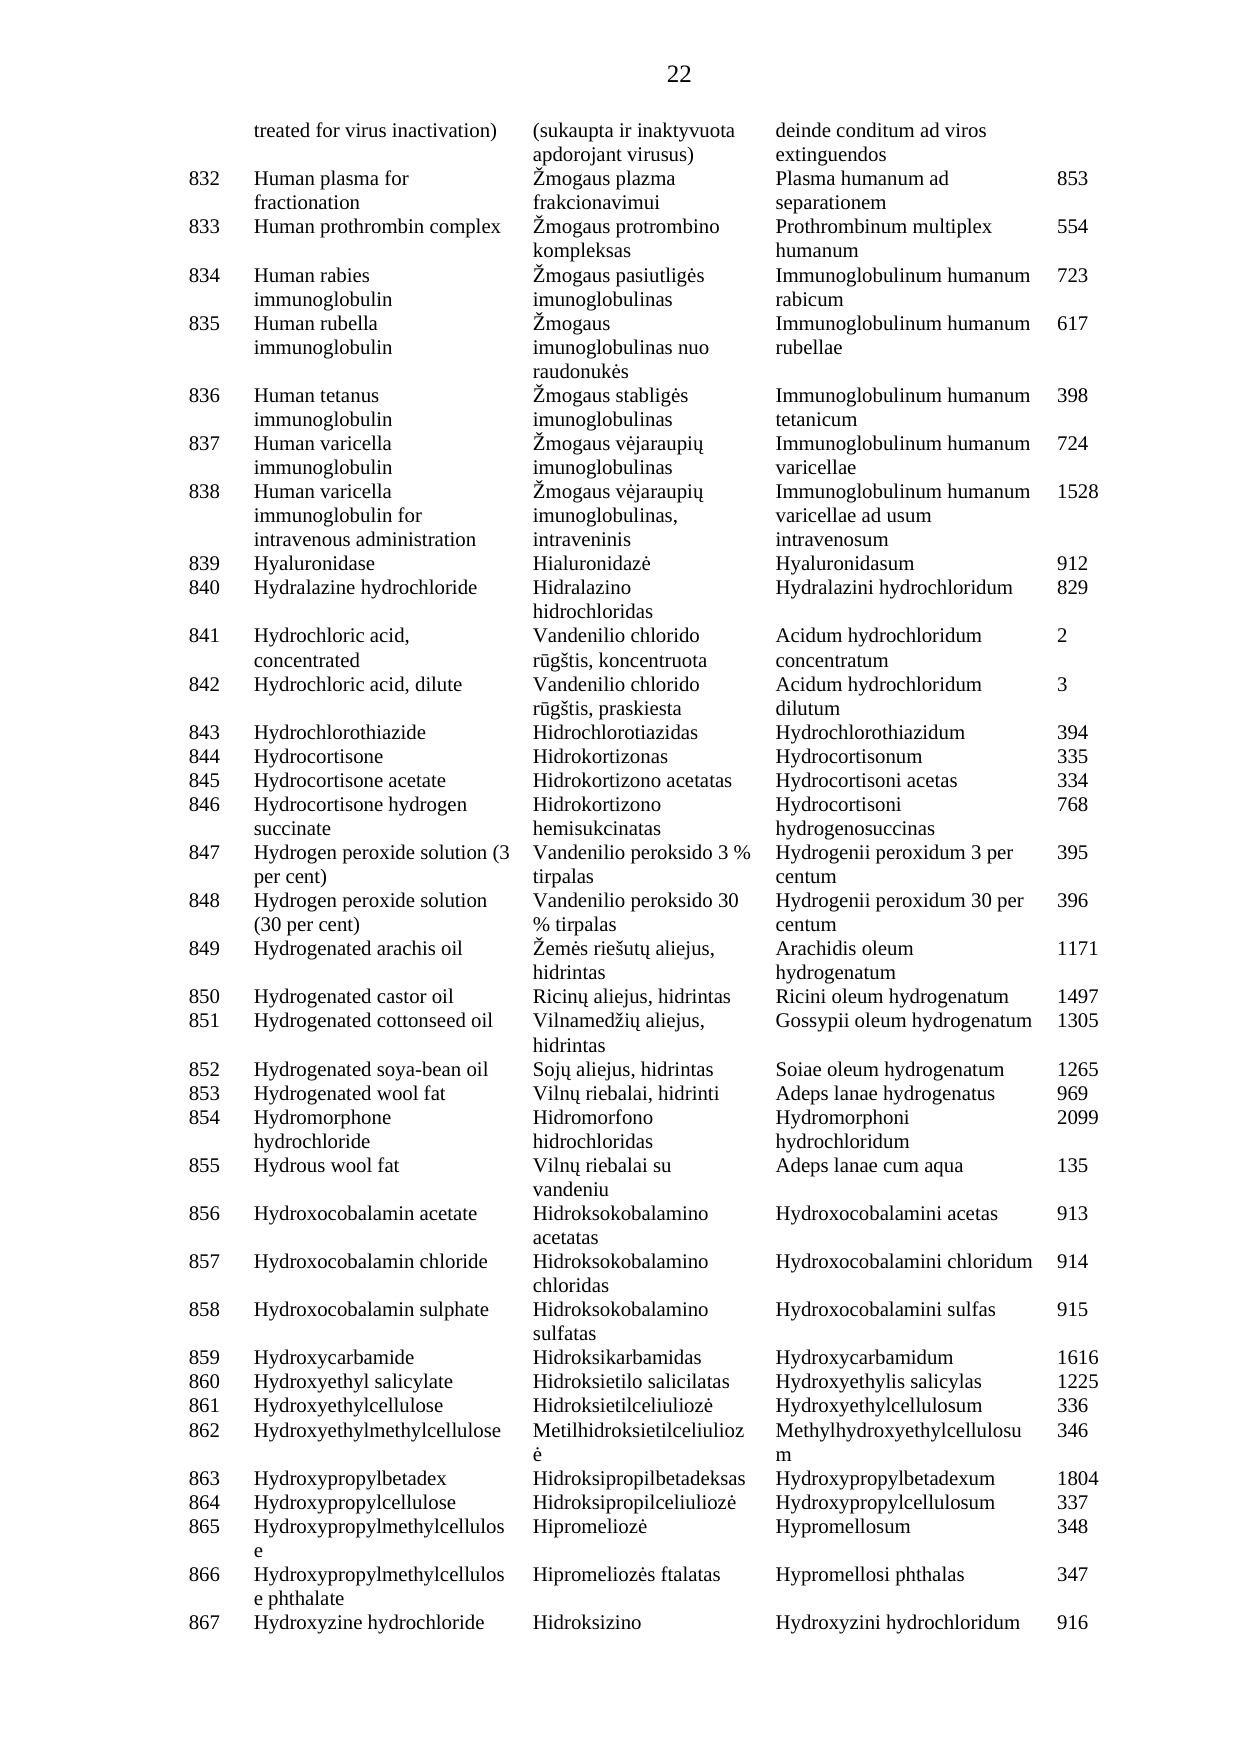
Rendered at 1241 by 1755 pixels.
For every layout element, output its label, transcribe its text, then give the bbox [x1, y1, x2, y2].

table_cell Immunoglobulinum humanum tetanicum [764, 383, 1046, 431]
table_cell 858 [177, 1297, 242, 1345]
table_cell Human rabies immunoglobulin [242, 263, 521, 311]
table_cell 335 [1046, 744, 1181, 768]
table_cell 839 [177, 551, 242, 575]
table_cell Žmogaus plazma frakcionavimui [521, 166, 764, 214]
table_cell Hydrogenated wool fat [242, 1081, 521, 1105]
table_cell 840 [177, 575, 242, 623]
table_cell 867 [177, 1610, 242, 1634]
table_cell 860 [177, 1369, 242, 1393]
table_cell Hidroksizino [521, 1610, 764, 1634]
table_cell 844 [177, 744, 242, 768]
table_cell Immunoglobulinum humanum varicellae ad usum intravenosum [764, 479, 1046, 551]
table_cell Hydroxocobalamin chloride [242, 1249, 521, 1297]
table_cell 856 [177, 1201, 242, 1249]
table_cell 768 [1046, 792, 1181, 840]
table_cell Vilnų riebalai su vandeniu [521, 1153, 764, 1201]
table_cell 1804 [1046, 1466, 1181, 1490]
table_cell Hydroxocobalamin acetate [242, 1201, 521, 1249]
table_cell Hydrochlorothiazidum [764, 720, 1046, 744]
table_cell Žmogaus protrombino kompleksas [521, 214, 764, 262]
table_cell Hypromellosi phthalas [764, 1562, 1046, 1610]
table_cell Prothrombinum multiplex humanum [764, 214, 1046, 262]
table_cell Hydroxycarbamide [242, 1345, 521, 1369]
table_cell deinde conditum ad viros extinguendos [764, 118, 1046, 166]
table_cell 398 [1046, 383, 1181, 431]
table_cell Hidroksipropilbetadeksas [521, 1466, 764, 1490]
table_cell 3 [1046, 672, 1181, 720]
table_cell Human varicella immunoglobulin [242, 431, 521, 479]
table_cell Hydroxycarbamidum [764, 1345, 1046, 1369]
table_cell 861 [177, 1394, 242, 1417]
table_cell Human varicella immunoglobulin for intravenous administration [242, 479, 521, 551]
table_cell 1616 [1046, 1345, 1181, 1369]
table_cell 866 [177, 1562, 242, 1610]
table_cell Human prothrombin complex [242, 214, 521, 262]
table_cell 969 [1046, 1081, 1181, 1105]
table_cell Hyaluronidase [242, 551, 521, 575]
table_cell Hydroxyethylmethylcellulose [242, 1418, 521, 1466]
table_cell 853 [1046, 166, 1181, 214]
table_cell 854 [177, 1105, 242, 1153]
table_cell Hydroxypropylmethylcellulose [242, 1514, 521, 1562]
table_cell 346 [1046, 1418, 1181, 1466]
table_cell Hidroksipropilceliuliozė [521, 1490, 764, 1514]
table_cell Gossypii oleum hydrogenatum [764, 1009, 1046, 1057]
table_cell Plasma humanum ad separationem [764, 166, 1046, 214]
table_cell Hydrocortisone hydrogen succinate [242, 792, 521, 840]
table_cell Ricini oleum hydrogenatum [764, 984, 1046, 1008]
table_cell treated for virus inactivation) [242, 118, 521, 166]
table_cell 723 [1046, 263, 1181, 311]
table_cell Hydroxypropylcellulosum [764, 1490, 1046, 1514]
table_cell Human rubella immunoglobulin [242, 311, 521, 383]
table_cell Soiae oleum hydrogenatum [764, 1057, 1046, 1081]
table_cell 135 [1046, 1153, 1181, 1201]
table_cell 1305 [1046, 1009, 1181, 1057]
table_cell 837 [177, 431, 242, 479]
table_cell 835 [177, 311, 242, 383]
table_cell 914 [1046, 1249, 1181, 1297]
table_cell 915 [1046, 1297, 1181, 1345]
table_cell 913 [1046, 1201, 1181, 1249]
table_cell Žmogaus vėjaraupių imunoglobulinas [521, 431, 764, 479]
table_cell 832 [177, 166, 242, 214]
table_cell Vilnų riebalai, hidrinti [521, 1081, 764, 1105]
table_cell 857 [177, 1249, 242, 1297]
table_cell Hydroxyethylcellulosum [764, 1394, 1046, 1417]
table_cell Vandenilio chlorido rūgštis, praskiesta [521, 672, 764, 720]
table_cell Hydroxocobalamin sulphate [242, 1297, 521, 1345]
table_cell 2 [1046, 624, 1181, 672]
table_cell 842 [177, 672, 242, 720]
table_cell Methylhydroxyethylcellulosum [764, 1418, 1046, 1466]
table_cell Hidralazino hidrochloridas [521, 575, 764, 623]
table_cell Hydrochloric acid, concentrated [242, 624, 521, 672]
table_cell Hydromorphoni hydrochloridum [764, 1105, 1046, 1153]
table_cell Hipromeliozės ftalatas [521, 1562, 764, 1610]
table_cell Hidrochlorotiazidas [521, 720, 764, 744]
table_cell Hydrocortisoni hydrogenosuccinas [764, 792, 1046, 840]
table_cell 554 [1046, 214, 1181, 262]
table_cell 855 [177, 1153, 242, 1201]
table_cell Vandenilio peroksido 3 % tirpalas [521, 840, 764, 888]
table_cell Vandenilio chlorido rūgštis, koncentruota [521, 624, 764, 672]
table_cell Hydroxyzine hydrochloride [242, 1610, 521, 1634]
table_cell 334 [1046, 768, 1181, 792]
table_cell Žmogaus imunoglobulinas nuo raudonukės [521, 311, 764, 383]
table_cell Žmogaus vėjaraupių imunoglobulinas, intraveninis [521, 479, 764, 551]
table_cell Hydroxypropylmethylcellulose phthalate [242, 1562, 521, 1610]
table_cell 838 [177, 479, 242, 551]
table_cell Hydrochlorothiazide [242, 720, 521, 744]
table_cell 852 [177, 1057, 242, 1081]
table_cell 337 [1046, 1490, 1181, 1514]
table_cell Hidrokortizono acetatas [521, 768, 764, 792]
table_cell Hidroksietilceliuliozė [521, 1394, 764, 1417]
table_cell 845 [177, 768, 242, 792]
table_cell Adeps lanae hydrogenatus [764, 1081, 1046, 1105]
table_cell 836 [177, 383, 242, 431]
table_cell 1225 [1046, 1369, 1181, 1393]
table_cell Sojų aliejus, hidrintas [521, 1057, 764, 1081]
table_cell Hydrocortisonum [764, 744, 1046, 768]
table_cell Hydrogenated arachis oil [242, 936, 521, 984]
table_cell Hypromellosum [764, 1514, 1046, 1562]
table_cell 833 [177, 214, 242, 262]
table_cell Hydrogenii peroxidum 30 per centum [764, 888, 1046, 936]
table_cell Žmogaus pasiutligės imunoglobulinas [521, 263, 764, 311]
table_cell 853 [177, 1081, 242, 1105]
table_cell 862 [177, 1418, 242, 1466]
table_cell Hydrogenii peroxidum 3 per centum [764, 840, 1046, 888]
table_cell 849 [177, 936, 242, 984]
table_cell Hydroxyzini hydrochloridum [764, 1610, 1046, 1634]
table_cell 395 [1046, 840, 1181, 888]
table_cell (sukaupta ir inaktyvuota apdorojant virusus) [521, 118, 764, 166]
table_cell Hydroxyethyl salicylate [242, 1369, 521, 1393]
table_cell 864 [177, 1490, 242, 1514]
table_cell 859 [177, 1345, 242, 1369]
table_cell Hidroksokobalamino chloridas [521, 1249, 764, 1297]
table_cell 850 [177, 984, 242, 1008]
table_cell 2099 [1046, 1105, 1181, 1153]
table_cell Hydroxocobalamini chloridum [764, 1249, 1046, 1297]
table_cell 916 [1046, 1610, 1181, 1634]
table_cell Acidum hydrochloridum concentratum [764, 624, 1046, 672]
table_cell Hydrogen peroxide solution (3 per cent) [242, 840, 521, 888]
table_cell Vilnamedžių aliejus, hidrintas [521, 1009, 764, 1057]
table_cell Hialuronidazė [521, 551, 764, 575]
table_cell Hidroksokobalamino sulfatas [521, 1297, 764, 1345]
table_cell Hydroxypropylcellulose [242, 1490, 521, 1514]
table_cell Hydrocortisone acetate [242, 768, 521, 792]
table_cell 348 [1046, 1514, 1181, 1562]
table_cell 846 [177, 792, 242, 840]
table_cell Hidroksietilo salicilatas [521, 1369, 764, 1393]
table_cell Hydralazine hydrochloride [242, 575, 521, 623]
table_cell Vandenilio peroksido 30 % tirpalas [521, 888, 764, 936]
table_cell 394 [1046, 720, 1181, 744]
table_cell Adeps lanae cum aqua [764, 1153, 1046, 1201]
table_cell Human tetanus immunoglobulin [242, 383, 521, 431]
table_cell 834 [177, 263, 242, 311]
table_cell Hidromorfono hidrochloridas [521, 1105, 764, 1153]
table_cell [1046, 118, 1181, 166]
table_cell 865 [177, 1514, 242, 1562]
table_cell 863 [177, 1466, 242, 1490]
table_cell Hyaluronidasum [764, 551, 1046, 575]
table_cell Human plasma for fractionation [242, 166, 521, 214]
table_cell Immunoglobulinum humanum rubellae [764, 311, 1046, 383]
table_cell Metilhidroksietilceliuliozė [521, 1418, 764, 1466]
table_cell Immunoglobulinum humanum rabicum [764, 263, 1046, 311]
table_cell 912 [1046, 551, 1181, 575]
table_cell Hidroksikarbamidas [521, 1345, 764, 1369]
table_cell 336 [1046, 1394, 1181, 1417]
table_cell Acidum hydrochloridum dilutum [764, 672, 1046, 720]
table_cell 347 [1046, 1562, 1181, 1610]
table_cell Hydrocortisoni acetas [764, 768, 1046, 792]
table_cell Hipromeliozė [521, 1514, 764, 1562]
table_cell Hydrogenated cottonseed oil [242, 1009, 521, 1057]
table_cell Hydrous wool fat [242, 1153, 521, 1201]
table_cell Hydrochloric acid, dilute [242, 672, 521, 720]
table_cell 1171 [1046, 936, 1181, 984]
table_cell [177, 118, 242, 166]
table_cell Žemės riešutų aliejus, hidrintas [521, 936, 764, 984]
table_cell 1265 [1046, 1057, 1181, 1081]
table_cell Arachidis oleum hydrogenatum [764, 936, 1046, 984]
table_cell Hydrocortisone [242, 744, 521, 768]
table_cell 829 [1046, 575, 1181, 623]
table_cell Hydrogenated castor oil [242, 984, 521, 1008]
table_cell Hidrokortizonas [521, 744, 764, 768]
table_cell 724 [1046, 431, 1181, 479]
table_cell Hydrogenated soya-bean oil [242, 1057, 521, 1081]
table_cell Hydroxocobalamini sulfas [764, 1297, 1046, 1345]
table_cell Hydralazini hydrochloridum [764, 575, 1046, 623]
table_cell Hydroxypropylbetadex [242, 1466, 521, 1490]
table_cell Immunoglobulinum humanum varicellae [764, 431, 1046, 479]
table_cell Hidrokortizono hemisukcinatas [521, 792, 764, 840]
table_cell Žmogaus stabligės imunoglobulinas [521, 383, 764, 431]
table_cell 396 [1046, 888, 1181, 936]
table_cell Hydroxyethylcellulose [242, 1394, 521, 1417]
table_cell Hydrogen peroxide solution (30 per cent) [242, 888, 521, 936]
table_cell 847 [177, 840, 242, 888]
table_cell Ricinų aliejus, hidrintas [521, 984, 764, 1008]
table_cell Hydromorphone hydrochloride [242, 1105, 521, 1153]
table_cell 841 [177, 624, 242, 672]
table_cell 617 [1046, 311, 1181, 383]
table_cell Hydroxocobalamini acetas [764, 1201, 1046, 1249]
table_cell Hidroksokobalamino acetatas [521, 1201, 764, 1249]
table_cell 1497 [1046, 984, 1181, 1008]
table_cell Hydroxypropylbetadexum [764, 1466, 1046, 1490]
table_cell Hydroxyethylis salicylas [764, 1369, 1046, 1393]
table_cell 851 [177, 1009, 242, 1057]
table_cell 843 [177, 720, 242, 744]
table_cell 1528 [1046, 479, 1181, 551]
table_cell 848 [177, 888, 242, 936]
